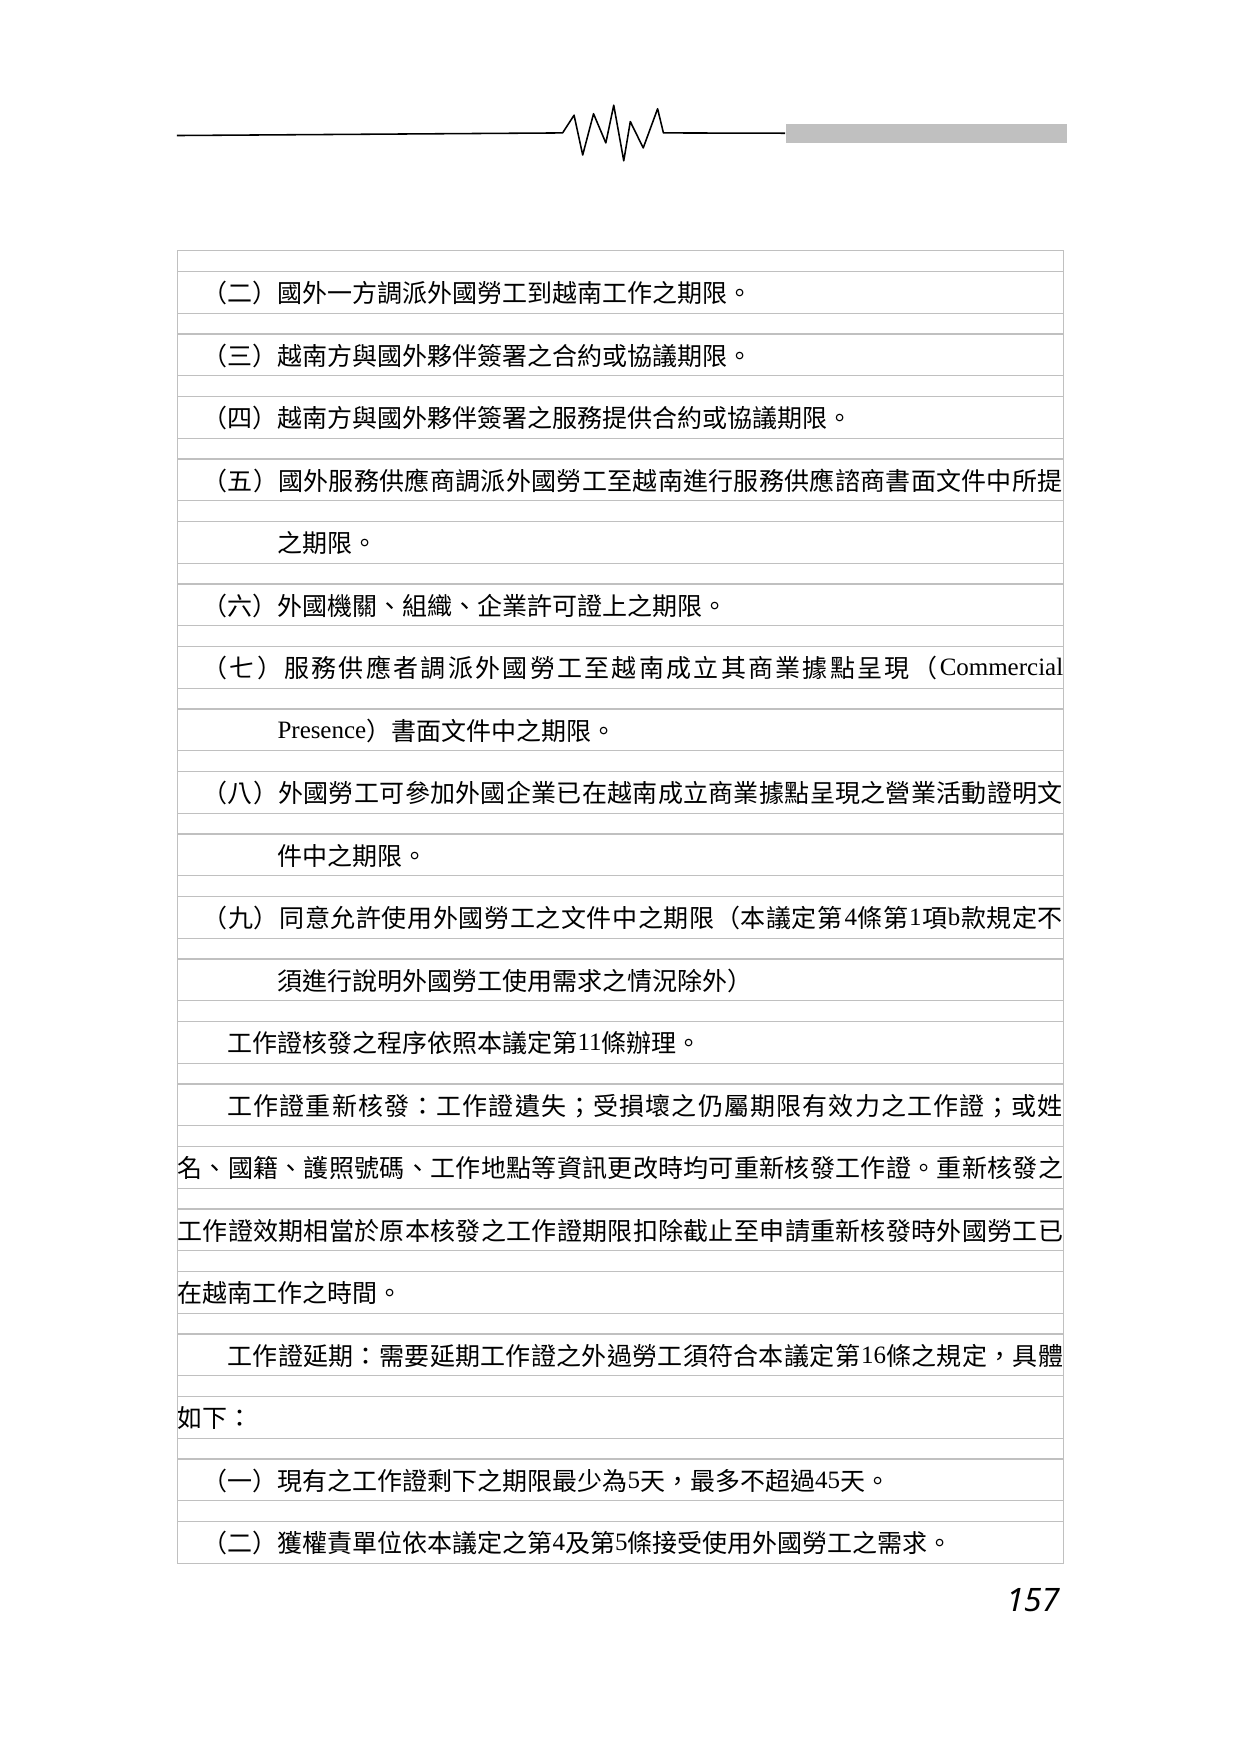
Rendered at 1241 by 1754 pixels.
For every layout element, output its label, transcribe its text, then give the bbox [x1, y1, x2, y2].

text 之期限。 [202, 522, 1063, 563]
text [202, 439, 1063, 458]
text （五）國外服務供應商調派外國勞工至越南進行服務供應諮商書面文件中所提 [202, 460, 1063, 500]
text 件中之期限。 [202, 835, 1063, 875]
text （二）獲權責單位依本議定之第4及第5條接受使用外國勞工之需求。 [202, 1522, 1063, 1563]
text [178, 1376, 1063, 1396]
text 須進行說明外國勞工使用需求之情況除外） [202, 960, 1063, 1000]
text [202, 626, 1063, 646]
text [202, 1439, 1063, 1458]
text （四）越南方與國外夥伴簽署之服務提供合約或協議期限。 [202, 397, 1063, 438]
text 工作證延期：需要延期工作證之外過勞工須符合本議定第16條之規定，具體 [178, 1335, 1063, 1375]
text [202, 1501, 1063, 1521]
text （一）現有之工作證剩下之期限最少為5天，最多不超過45天。 [202, 1460, 1063, 1500]
text （六）外國機關、組織、企業許可證上之期限。 [202, 585, 1063, 625]
text [202, 939, 1063, 958]
text （七）服務供應者調派外國勞工至越南成立其商業據點呈現（Commercial [202, 647, 1063, 688]
text [178, 1064, 1063, 1083]
text [178, 1189, 1063, 1208]
text [202, 876, 1063, 896]
text [178, 1314, 1063, 1333]
text 如下： [178, 1397, 1063, 1438]
text [202, 251, 1063, 271]
text （三）越南方與國外夥伴簽署之合約或協議期限。 [202, 335, 1063, 375]
text [202, 689, 1063, 708]
text [202, 501, 1063, 521]
text [202, 376, 1063, 396]
text [202, 751, 1063, 771]
text [202, 314, 1063, 333]
text 在越南工作之時間。 [178, 1272, 1063, 1313]
text [178, 1251, 1063, 1271]
text [202, 814, 1063, 833]
text 工作證效期相當於原本核發之工作證期限扣除截止至申請重新核發時外國勞工已 [178, 1210, 1063, 1250]
text [202, 564, 1063, 583]
text [178, 1001, 1063, 1021]
text 工作證重新核發：工作證遺失；受損壞之仍屬期限有效力之工作證；或姓 [178, 1085, 1063, 1125]
text [178, 1126, 1063, 1146]
text 名、國籍、護照號碼、工作地點等資訊更改時均可重新核發工作證。重新核發之 [178, 1147, 1063, 1188]
text （八）外國勞工可參加外國企業已在越南成立商業據點呈現之營業活動證明文 [202, 772, 1063, 813]
text （九）同意允許使用外國勞工之文件中之期限（本議定第4條第1項b款規定不 [202, 897, 1063, 938]
text （二）國外一方調派外國勞工到越南工作之期限。 [202, 272, 1063, 313]
text Presence）書面文件中之期限。 [202, 710, 1063, 750]
text 工作證核發之程序依照本議定第11條辦理。 [178, 1022, 1063, 1063]
